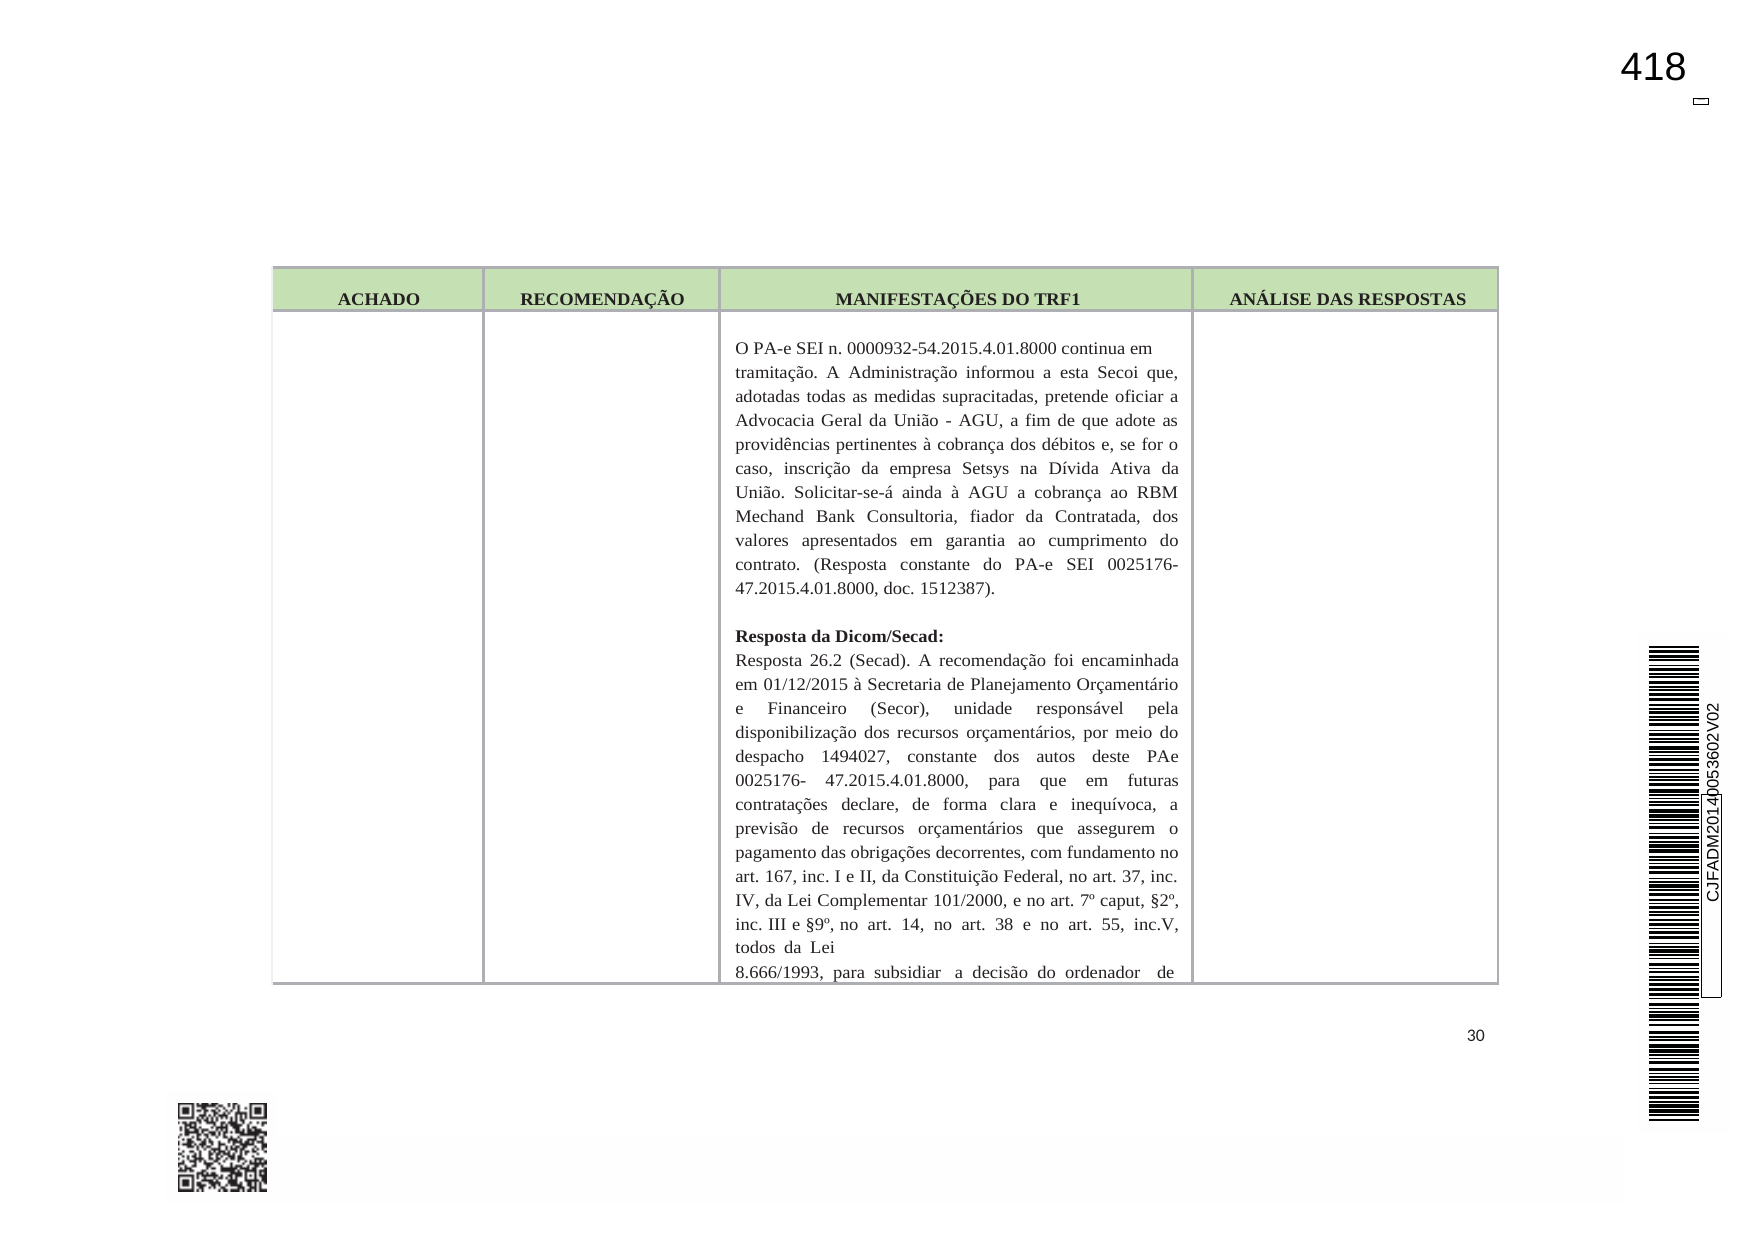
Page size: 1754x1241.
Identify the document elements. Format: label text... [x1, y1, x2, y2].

table_cell O PA-e SEI n. 0000932-54.2015.4.01.8000 continua em tramitação. A Administração informou a esta Secoi que, adotadas todas as medidas supracitadas, pretende oficiar a Advocacia Geral da União - AGU, a fim de que adote as providências pertinentes à cobrança dos débitos e, se for o caso, inscrição da empresa Setsys na Dívida Ativa da União. Solicitar-se-á ainda à AGU a cobrança ao RBM Mechand Bank Consultoria, fiador da Contratada, dos valores apresentados em garantia ao cumprimento do contrato. (Resposta constante do PA-e SEI 0025176- 47.2015.4.01.8000, doc. 1512387). Resposta da Dicom/Secad: Resposta 26.2 (Secad). A recomendação foi encaminhada em 01/12/2015 à Secretaria de Planejamento Orçamentário e Financeiro (Secor), unidade responsável pela disponibilização dos recursos orçamentários, por meio do despacho 1494027, constante dos autos deste PAe 0025176- 47.2015.4.01.8000, para que em futuras contratações declare, de forma clara e inequívoca, a previsão de recursos orçamentários que assegurem o pagamento das obrigações decorrentes, com fundamento no art. 167, inc. I e II, da Constituição Federal, no art. 37, inc. IV, da Lei Complementar 101/2000, e no art. 7º caput, §2º, inc. III e §9º, no art. 14, no art. 38 e no art. 55, inc.V, todos da Lei 8.666/1993, para subsidiar a decisão do ordenador de [721, 312, 1191, 982]
table_header ACHADO [273, 269, 482, 309]
text 30 [0, 1024, 1484, 1046]
table_header MANIFESTAÇÕES DO TRF1 [721, 269, 1191, 309]
picture [178, 1103, 267, 1192]
table_cell [485, 312, 718, 982]
table_header RECOMENDAÇÃO [485, 269, 718, 309]
table_cell [1194, 312, 1497, 982]
table_cell [273, 312, 482, 982]
table_header ANÁLISE DAS RESPOSTAS [1194, 269, 1497, 309]
